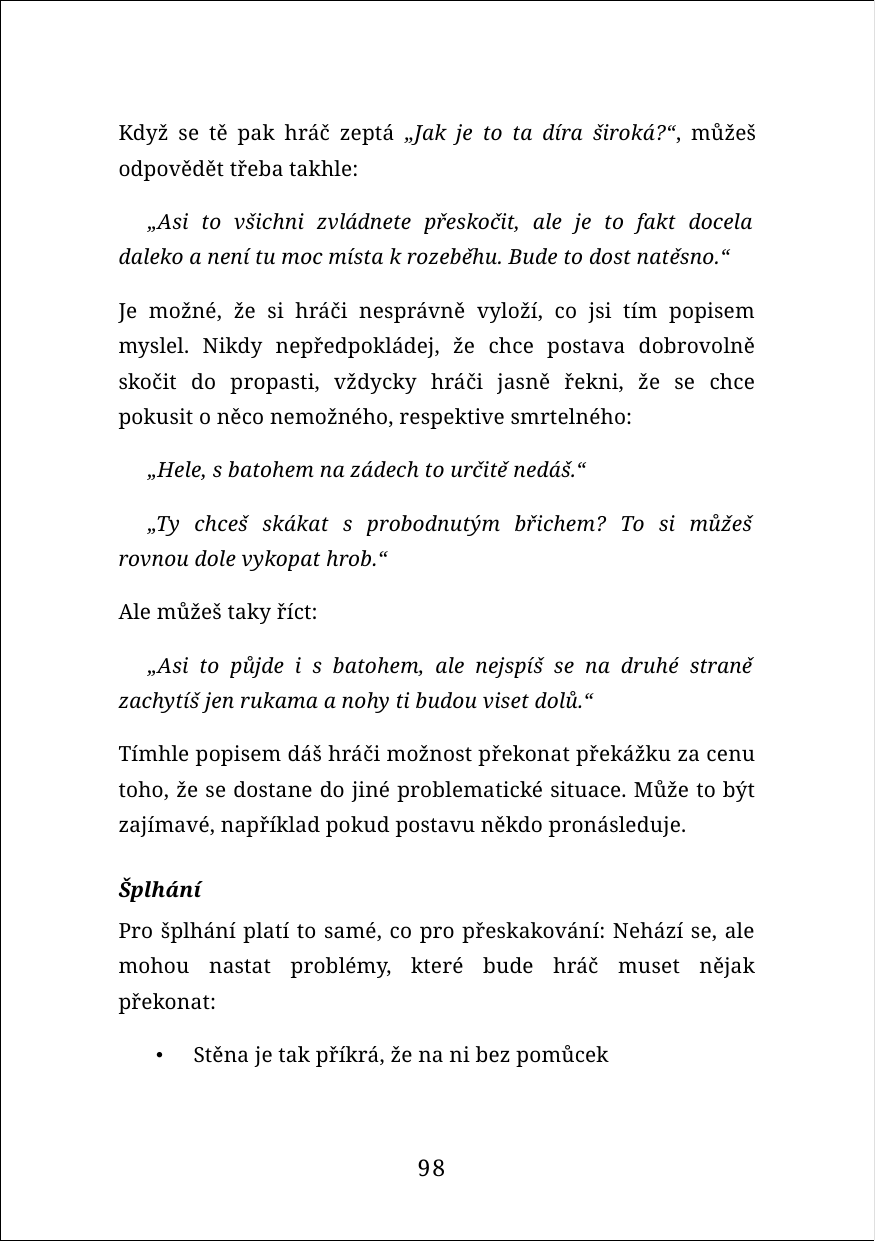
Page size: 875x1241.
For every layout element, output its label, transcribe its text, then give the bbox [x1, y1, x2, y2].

text „Asi to půjde i s batohem, ale nejspíš se na druhé straně zachytíš jen rukama a nohy ti budou viset dolů.“ [118, 651, 756, 715]
text Ale můžeš taky říct: [118, 597, 756, 626]
text Je možné, že si hráči nesprávně vyloží, co jsi tím popisem myslel. Nikdy nepředpokládej, že chce postava dobrovolně skočit do propasti, vždycky hráči jasně řekni, že se chce pokusit o něco nemožného, respektive smrtelného: [118, 296, 756, 431]
text „Hele, s batohem na zádech to určitě nedáš.“ [118, 456, 756, 484]
text „Asi to všichni zvládnete přeskočit, ale je to fakt docela daleko a není tu moc místa k rozeběhu. Bude to dost natěsno.“ [118, 207, 756, 271]
text Tímhle popisem dáš hráči možnost překonat překážku za cenu toho, že se dostane do jiné problematické situace. Může to být zajímavé, například pokud postavu někdo pronásleduje. [118, 739, 756, 839]
text „Ty chceš skákat s probodnutým břichem? To si můžeš rovnou dole vykopat hrob.“ [118, 509, 756, 573]
subtitle Šplhání [118, 876, 756, 904]
text Pro šplhání platí to samé, co pro přeskakování: Nehází se, ale mohou nastat problémy, které bude hráč muset nějak překonat: [118, 916, 756, 1015]
text Když se tě pak hráč zeptá „Jak je to ta díra široká?“, můžeš odpovědět třeba takhle: [118, 118, 756, 182]
list Stěna je tak příkrá, že na ni bez pomůcek [156, 1040, 756, 1068]
